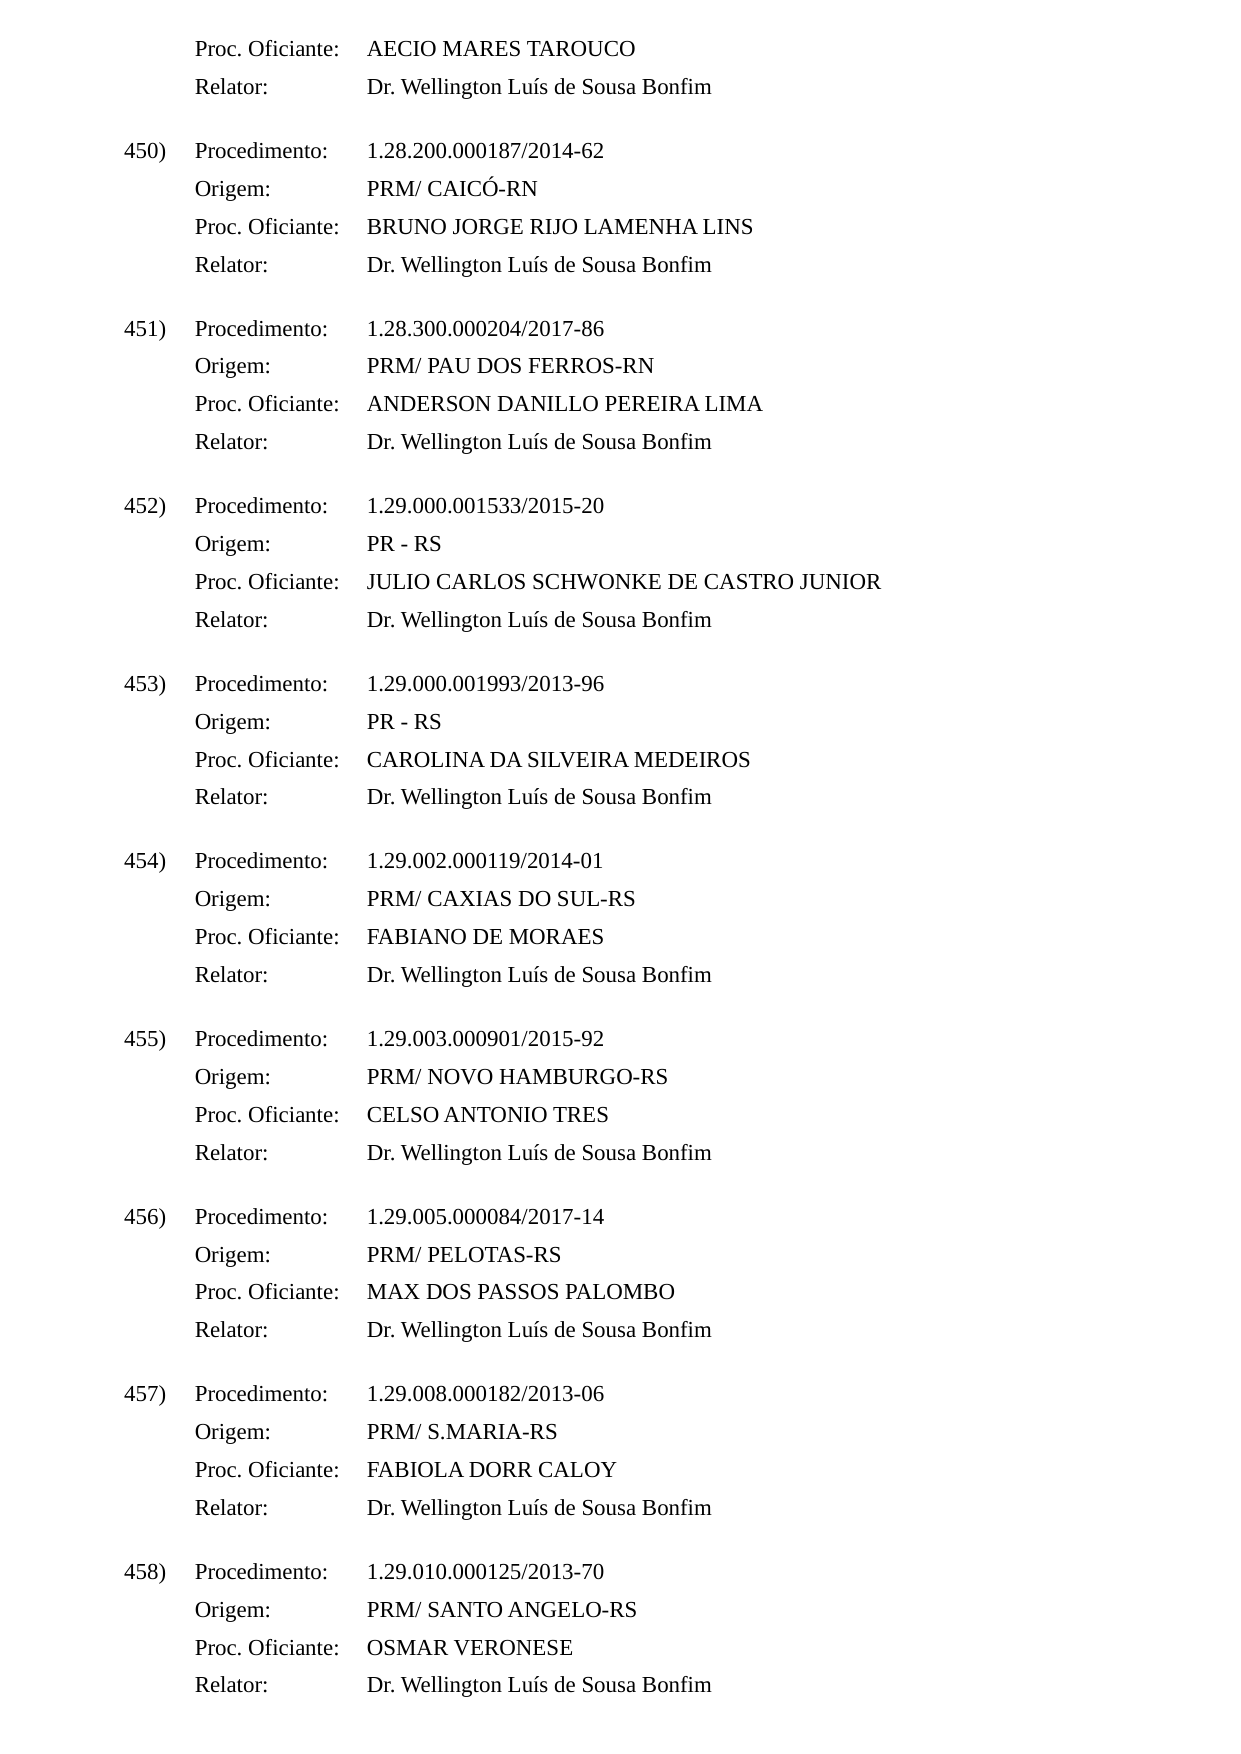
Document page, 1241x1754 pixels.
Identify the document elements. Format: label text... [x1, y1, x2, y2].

table_cell Relator: [189, 600, 361, 638]
table_cell [118, 562, 189, 600]
table_cell Origem: [189, 347, 361, 385]
table_header Procedimento: [189, 131, 361, 169]
table_cell Dr. Wellington Luís de Sousa Bonfim [361, 600, 1122, 638]
table_cell [118, 525, 189, 562]
table_cell [118, 740, 189, 778]
table_header Procedimento: [189, 1020, 361, 1057]
table_header 451) [118, 309, 189, 347]
table_header 1.29.003.000901/2015-92 [361, 1020, 1122, 1057]
table_cell [118, 778, 189, 816]
table_cell ANDERSON DANILLO PEREIRA LIMA [361, 385, 1122, 422]
table_header 1.29.008.000182/2013-06 [361, 1375, 1122, 1412]
table_cell [118, 245, 189, 283]
table_cell [118, 955, 189, 993]
table_cell Origem: [189, 525, 361, 562]
table_header Procedimento: [189, 487, 361, 524]
table_cell FABIANO DE MORAES [361, 918, 1122, 955]
table_cell Proc. Oficiante: [189, 740, 361, 778]
table_cell [118, 600, 189, 638]
table_cell PR - RS [361, 702, 1122, 740]
table_header 455) [118, 1020, 189, 1057]
table_cell Relator: [189, 1488, 361, 1526]
table_cell Dr. Wellington Luís de Sousa Bonfim [361, 1488, 1122, 1526]
table_cell [118, 1235, 189, 1273]
table_cell Origem: [189, 702, 361, 740]
table_cell Dr. Wellington Luís de Sousa Bonfim [361, 245, 1122, 283]
table_header 1.29.002.000119/2014-01 [361, 842, 1122, 880]
table_cell Dr. Wellington Luís de Sousa Bonfim [361, 67, 1122, 105]
table_cell CAROLINA DA SILVEIRA MEDEIROS [361, 740, 1122, 778]
table_cell Origem: [189, 169, 361, 207]
table_cell Proc. Oficiante: [189, 918, 361, 955]
table_header 1.29.000.001533/2015-20 [361, 487, 1122, 524]
table_cell AECIO MARES TAROUCO [361, 30, 1122, 67]
table_cell Proc. Oficiante: [189, 385, 361, 422]
table_cell Dr. Wellington Luís de Sousa Bonfim [361, 423, 1122, 460]
table_cell Dr. Wellington Luís de Sousa Bonfim [361, 778, 1122, 816]
table_cell Relator: [189, 778, 361, 816]
table_cell [118, 880, 189, 917]
table_header Procedimento: [189, 1375, 361, 1412]
table_header 453) [118, 664, 189, 702]
table_cell [118, 1450, 189, 1488]
table_header Procedimento: [189, 1552, 361, 1590]
table_cell Proc. Oficiante: [189, 562, 361, 600]
table_header 457) [118, 1375, 189, 1412]
table_cell [118, 1057, 189, 1095]
table_cell Origem: [189, 1057, 361, 1095]
table_cell PRM/ CAXIAS DO SUL-RS [361, 880, 1122, 917]
table_cell PRM/ PAU DOS FERROS-RN [361, 347, 1122, 385]
table_cell PRM/ NOVO HAMBURGO-RS [361, 1057, 1122, 1095]
table_cell Dr. Wellington Luís de Sousa Bonfim [361, 1133, 1122, 1171]
table_cell Dr. Wellington Luís de Sousa Bonfim [361, 955, 1122, 993]
table_cell Proc. Oficiante: [189, 1273, 361, 1311]
table_cell [118, 207, 189, 245]
table_cell PRM/ SANTO ANGELO-RS [361, 1590, 1122, 1628]
table_cell [118, 1590, 189, 1628]
table_header Procedimento: [189, 842, 361, 880]
table_cell [118, 1273, 189, 1311]
table_cell PRM/ S.MARIA-RS [361, 1413, 1122, 1450]
table_cell Origem: [189, 1590, 361, 1628]
table_cell Proc. Oficiante: [189, 1450, 361, 1488]
table_cell Origem: [189, 1413, 361, 1450]
table_header 458) [118, 1552, 189, 1590]
table_header 1.29.010.000125/2013-70 [361, 1552, 1122, 1590]
table_cell PRM/ PELOTAS-RS [361, 1235, 1122, 1273]
table_cell [118, 67, 189, 105]
table_cell [118, 702, 189, 740]
table_cell [118, 918, 189, 955]
table_cell Dr. Wellington Luís de Sousa Bonfim [361, 1666, 1122, 1703]
table_cell CELSO ANTONIO TRES [361, 1095, 1122, 1133]
table_cell [118, 423, 189, 460]
table_cell Relator: [189, 67, 361, 105]
table_cell [118, 1413, 189, 1450]
table_cell Proc. Oficiante: [189, 207, 361, 245]
table_cell [118, 1666, 189, 1703]
table_cell Relator: [189, 1133, 361, 1171]
table_cell [118, 169, 189, 207]
table_cell [118, 1311, 189, 1348]
table_cell [118, 1628, 189, 1666]
table_cell Relator: [189, 1666, 361, 1703]
table_cell [118, 1095, 189, 1133]
table_cell Relator: [189, 423, 361, 460]
table_cell JULIO CARLOS SCHWONKE DE CASTRO JUNIOR [361, 562, 1122, 600]
table_cell FABIOLA DORR CALOY [361, 1450, 1122, 1488]
table_header 1.28.200.000187/2014-62 [361, 131, 1122, 169]
table_cell Relator: [189, 245, 361, 283]
table_cell OSMAR VERONESE [361, 1628, 1122, 1666]
table_cell Relator: [189, 955, 361, 993]
table_header 450) [118, 131, 189, 169]
table_header 454) [118, 842, 189, 880]
table_header Procedimento: [189, 664, 361, 702]
table_cell PR - RS [361, 525, 1122, 562]
table_header Procedimento: [189, 309, 361, 347]
table_cell [118, 385, 189, 422]
table_cell Relator: [189, 1311, 361, 1348]
table_header Procedimento: [189, 1197, 361, 1235]
table_cell MAX DOS PASSOS PALOMBO [361, 1273, 1122, 1311]
table_header 452) [118, 487, 189, 524]
table_cell Origem: [189, 1235, 361, 1273]
table_header 1.28.300.000204/2017-86 [361, 309, 1122, 347]
table_cell [118, 1133, 189, 1171]
table_header 1.29.005.000084/2017-14 [361, 1197, 1122, 1235]
table_header 456) [118, 1197, 189, 1235]
table_cell [118, 30, 189, 67]
table_cell Proc. Oficiante: [189, 1095, 361, 1133]
table_cell Proc. Oficiante: [189, 1628, 361, 1666]
table_header 1.29.000.001993/2013-96 [361, 664, 1122, 702]
table_cell [118, 1488, 189, 1526]
table_cell Proc. Oficiante: [189, 30, 361, 67]
table_cell PRM/ CAICÓ-RN [361, 169, 1122, 207]
table_cell Dr. Wellington Luís de Sousa Bonfim [361, 1311, 1122, 1348]
table_cell BRUNO JORGE RIJO LAMENHA LINS [361, 207, 1122, 245]
table_cell [118, 347, 189, 385]
table_cell Origem: [189, 880, 361, 917]
